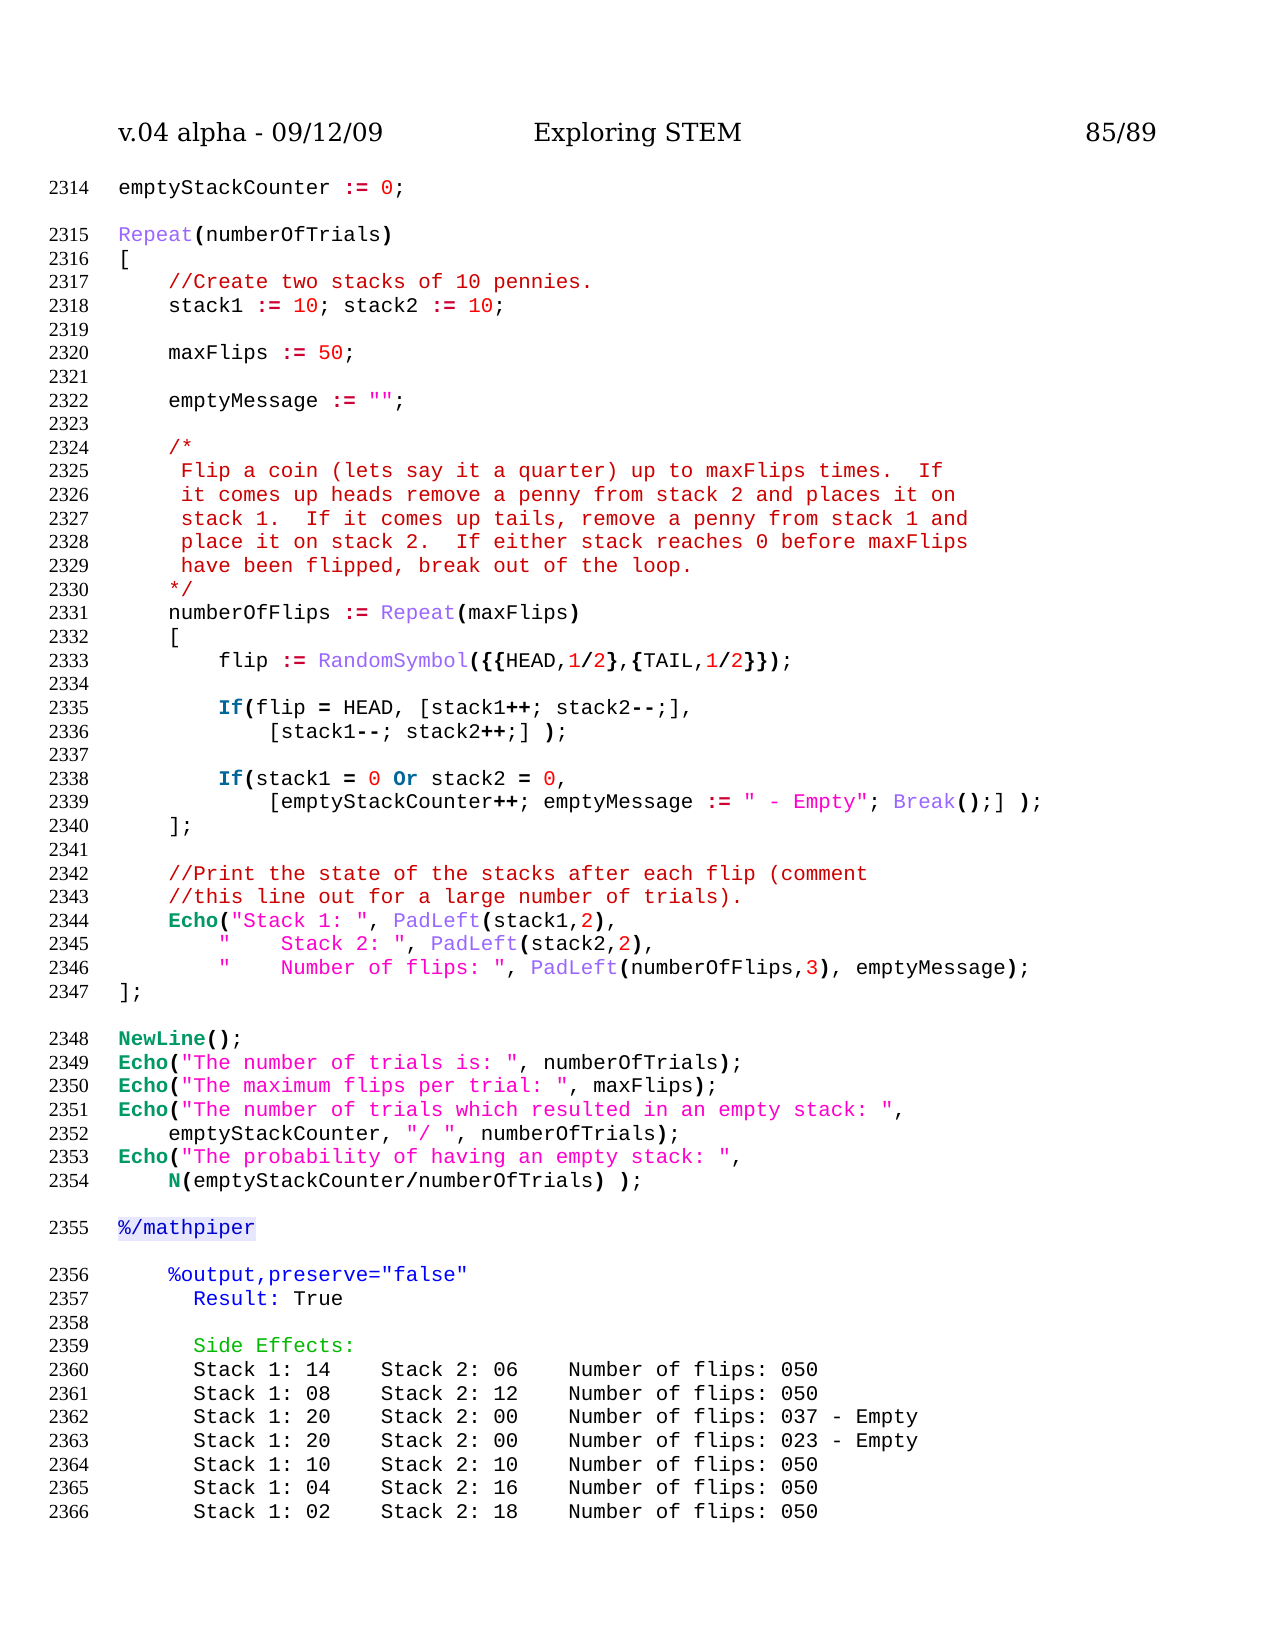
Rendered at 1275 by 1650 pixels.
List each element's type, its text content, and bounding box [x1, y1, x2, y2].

text stack1 := 10; stack2 := 10; [118, 295, 1157, 319]
text Echo("The number of trials which resulted in an empty stack: ", [118, 1099, 1157, 1123]
text Result: True [118, 1288, 1157, 1312]
text Echo("Stack 1: ", PadLeft(stack1,2), [118, 910, 1157, 933]
text Flip a coin (lets say it a quarter) up to maxFlips times. If [118, 461, 1157, 484]
text Side Effects: [118, 1335, 1157, 1359]
text " Stack 2: ", PadLeft(stack2,2), [118, 933, 1157, 957]
text emptyStackCounter, "/ ", numberOfTrials); [118, 1123, 1157, 1146]
text have been flipped, break out of the loop. [118, 555, 1157, 579]
text flip := RandomSymbol({{HEAD,1/2},{TAIL,1/2}}); [118, 650, 1157, 673]
text Stack 1: 08 Stack 2: 12 Number of flips: 050 [118, 1383, 1157, 1406]
text Stack 1: 10 Stack 2: 10 Number of flips: 050 [118, 1454, 1157, 1477]
text [stack1--; stack2++;] ); [118, 721, 1157, 744]
text %/mathpiper [118, 1217, 1157, 1241]
text [emptyStackCounter++; emptyMessage := " - Empty"; Break();] ); [118, 792, 1157, 815]
text //Print the state of the stacks after each flip (comment [118, 862, 1157, 886]
text */ [118, 579, 1157, 602]
text //Create two stacks of 10 pennies. [118, 271, 1157, 295]
text emptyStackCounter := 0; [118, 177, 1157, 200]
text ]; [118, 981, 1157, 1004]
text N(emptyStackCounter/numberOfTrials) ); [118, 1170, 1157, 1193]
text If(stack1 = 0 Or stack2 = 0, [118, 768, 1157, 792]
text NewLine(); [118, 1028, 1157, 1052]
text Echo("The number of trials is: ", numberOfTrials); [118, 1052, 1157, 1075]
text Stack 1: 14 Stack 2: 06 Number of flips: 050 [118, 1359, 1157, 1383]
text Stack 1: 04 Stack 2: 16 Number of flips: 050 [118, 1477, 1157, 1501]
text numberOfFlips := Repeat(maxFlips) [118, 602, 1157, 626]
text " Number of flips: ", PadLeft(numberOfFlips,3), emptyMessage); [118, 957, 1157, 981]
text /* [118, 437, 1157, 461]
text [ [118, 248, 1157, 271]
text stack 1. If it comes up tails, remove a penny from stack 1 and [118, 508, 1157, 531]
text Echo("The maximum flips per trial: ", maxFlips); [118, 1075, 1157, 1099]
text maxFlips := 50; [118, 342, 1157, 366]
text Stack 1: 20 Stack 2: 00 Number of flips: 023 - Empty [118, 1430, 1157, 1454]
text Repeat(numberOfTrials) [118, 224, 1157, 248]
text //this line out for a large number of trials). [118, 886, 1157, 910]
text Stack 1: 20 Stack 2: 00 Number of flips: 037 - Empty [118, 1406, 1157, 1430]
text place it on stack 2. If either stack reaches 0 before maxFlips [118, 531, 1157, 555]
text Stack 1: 02 Stack 2: 18 Number of flips: 050 [118, 1501, 1157, 1524]
text Echo("The probability of having an empty stack: ", [118, 1146, 1157, 1170]
text %output,preserve="false" [118, 1264, 1157, 1288]
text it comes up heads remove a penny from stack 2 and places it on [118, 484, 1157, 508]
text ]; [118, 815, 1157, 839]
text If(flip = HEAD, [stack1++; stack2--;], [118, 697, 1157, 721]
text emptyMessage := ""; [118, 389, 1157, 413]
text [ [118, 626, 1157, 650]
